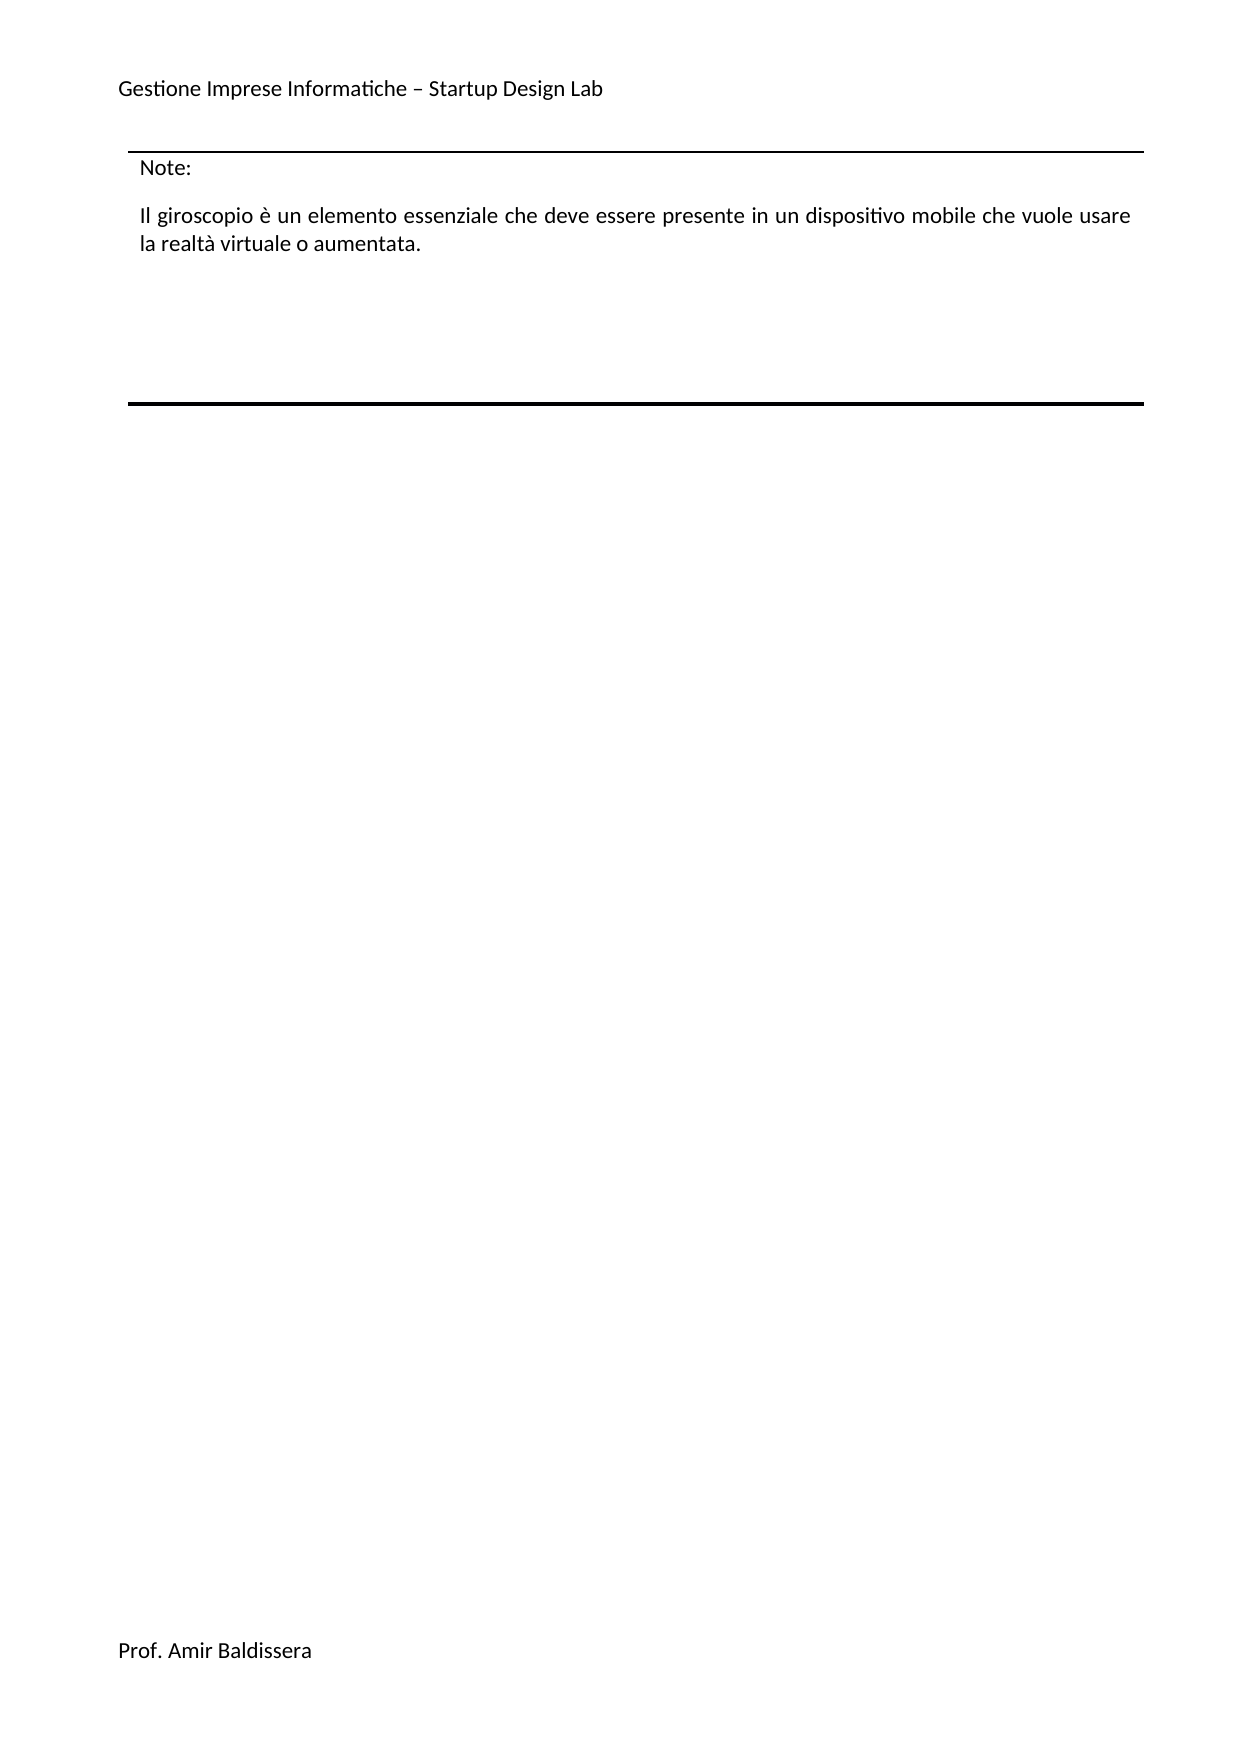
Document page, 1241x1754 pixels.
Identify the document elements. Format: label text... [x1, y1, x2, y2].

table_cell Note: Il giroscopio è un elemento essenziale che deve essere presente in un dispositivo mobile che vuole usare la realtà virtuale o aumentata. [128, 153, 1144, 402]
